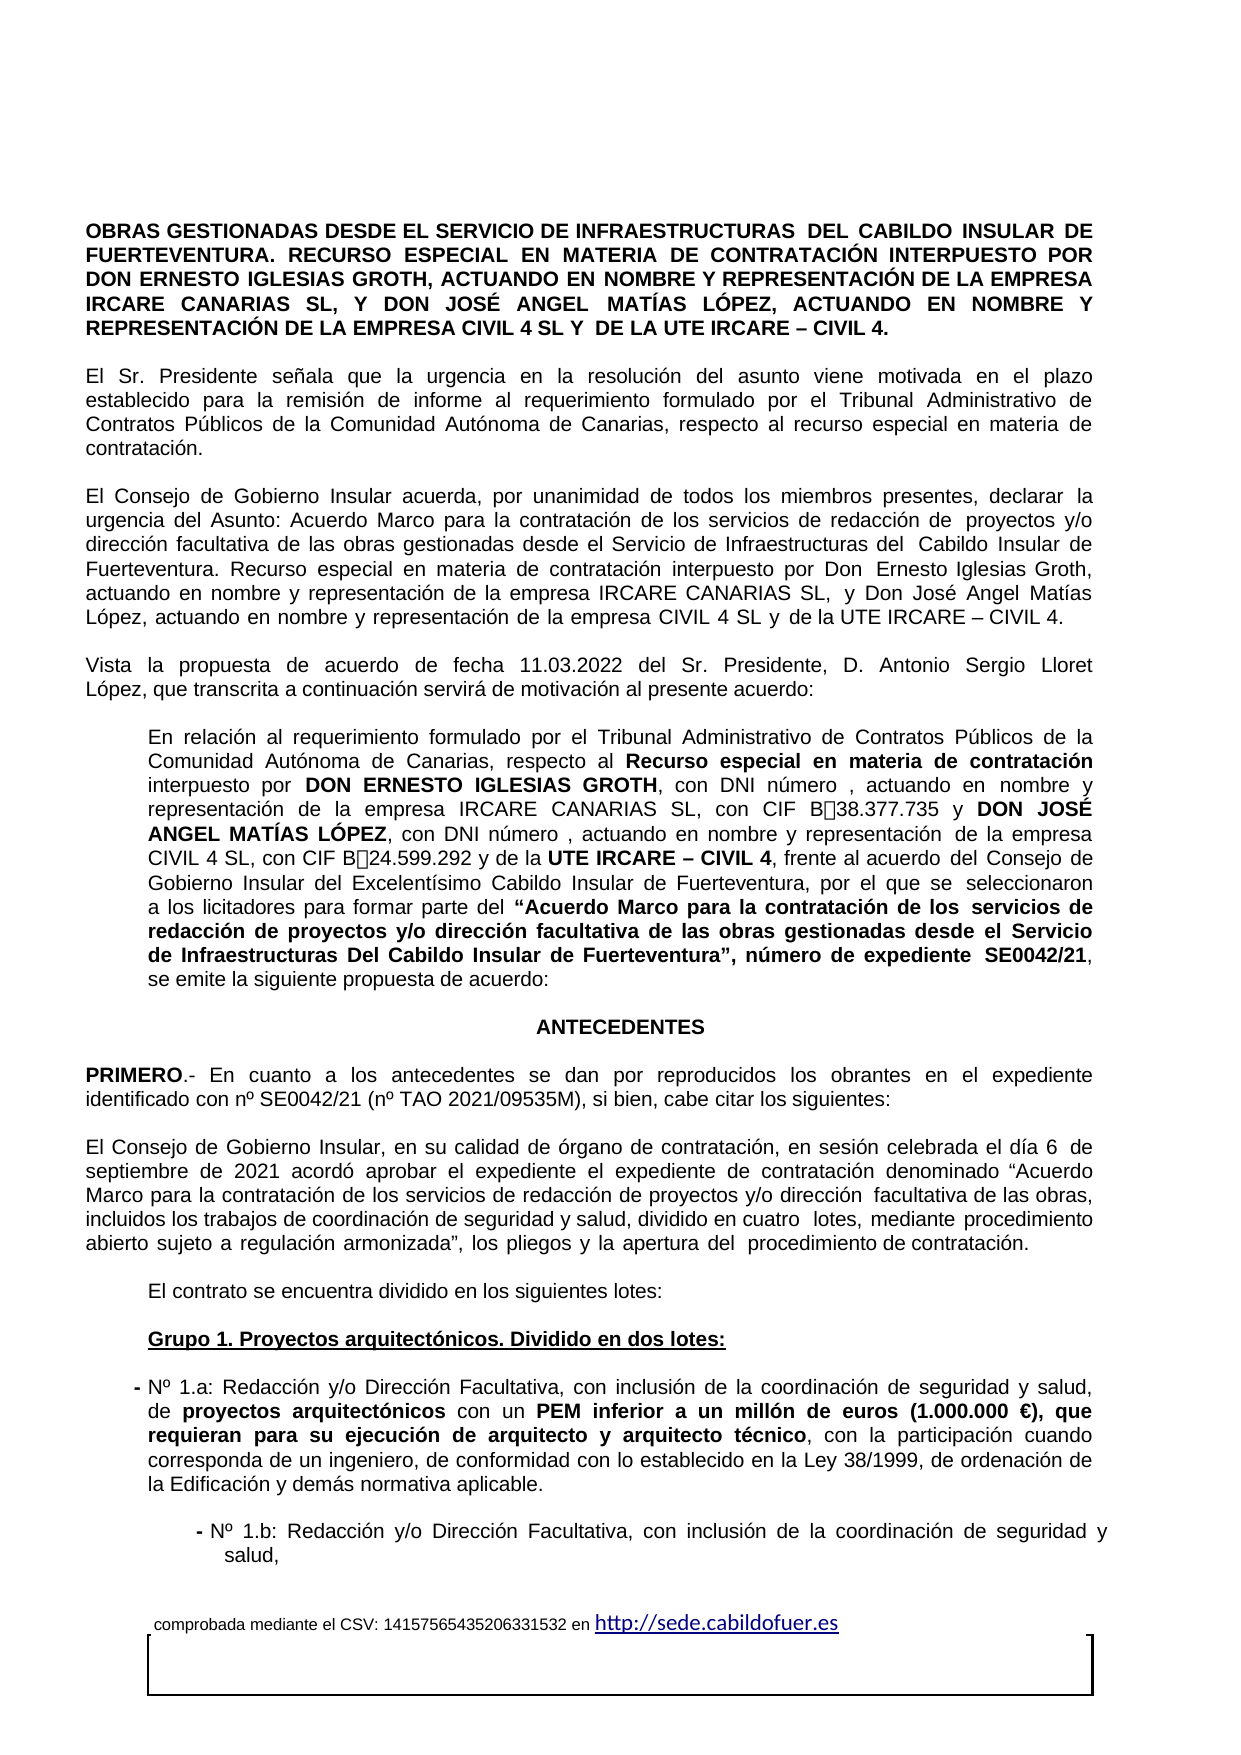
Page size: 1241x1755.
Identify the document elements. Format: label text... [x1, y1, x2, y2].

subtitle Grupo 1. Proyectos arquitectónicos. Dividido en dos lotes: [148, 1327, 1107, 1351]
text En relación al requerimiento formulado por el Tribunal Administrativo de Contratos Públicos de la Comunidad Autónoma de Canarias, respecto al Recurso especial en materia de contratación interpuesto por DON ERNESTO IGLESIAS GROTH, con DNI número , actuando en nombre y representación de la empresa IRCARE CANARIAS SL, con CIF B฀38.377.735 y DON JOSÉ ANGEL MATÍAS LÓPEZ, con DNI número , actuando en nombre y representación de la empresa CIVIL 4 SL, con CIF B฀24.599.292 y de la UTE IRCARE – CIVIL 4, frente al acuerdo del Consejo de Gobierno Insular del Excelentísimo Cabildo Insular de Fuerteventura, por el que se seleccionaron a los licitadores para formar parte del “Acuerdo Marco para la contratación de los servicios de redacción de proyectos y/o dirección facultativa de las obras gestionadas desde el Servicio de Infraestructuras Del Cabildo Insular de Fuerteventura”, número de expediente SE0042/21, se emite la siguiente propuesta de acuerdo: [148, 725, 1093, 991]
text El Consejo de Gobierno Insular acuerda, por unanimidad de todos los miembros presentes, declarar la urgencia del Asunto: Acuerdo Marco para la contratación de los servicios de redacción de proyectos y/o dirección facultativa de las obras gestionadas desde el Servicio de Infraestructuras del Cabildo Insular de Fuerteventura. Recurso especial en materia de contratación interpuesto por Don Ernesto Iglesias Groth, actuando en nombre y representación de la empresa IRCARE CANARIAS SL, y Don José Angel Matías López, actuando en nombre y representación de la empresa CIVIL 4 SL y de la UTE IRCARE – CIVIL 4. [85, 484, 1093, 629]
subtitle OBRAS GESTIONADAS DESDE EL SERVICIO DE INFRAESTRUCTURAS DEL CABILDO INSULAR DE FUERTEVENTURA. RECURSO ESPECIAL EN MATERIA DE CONTRATACIÓN INTERPUESTO POR DON ERNESTO IGLESIAS GROTH, ACTUANDO EN NOMBRE Y REPRESENTACIÓN DE LA EMPRESA IRCARE CANARIAS SL, Y DON JOSÉ ANGEL MATÍAS LÓPEZ, ACTUANDO EN NOMBRE Y REPRESENTACIÓN DE LA EMPRESA CIVIL 4 SL Y DE LA UTE IRCARE – CIVIL 4. [85, 219, 1093, 340]
list Nº 1.b: Redacción y/o Dirección Facultativa, con inclusión de la coordinación de seguridad y salud, [196, 1519, 1107, 1567]
text PRIMERO.- En cuanto a los antecedentes se dan por reproducidos los obrantes en el expediente identificado con nº SE0042/21 (nº TAO 2021/09535M), si bien, cabe citar los siguientes: [85, 1063, 1093, 1111]
text Vista la propuesta de acuerdo de fecha 11.03.2022 del Sr. Presidente, D. Antonio Sergio Lloret López, que transcrita a continuación servirá de motivación al presente acuerdo: [85, 653, 1093, 701]
text El Sr. Presidente señala que la urgencia en la resolución del asunto viene motivada en el plazo establecido para la remisión de informe al requerimiento formulado por el Tribunal Administrativo de Contratos Públicos de la Comunidad Autónoma de Canarias, respecto al recurso especial en materia de contratación. [85, 363, 1093, 460]
subtitle ANTECEDENTES [466, 1015, 774, 1039]
text El contrato se encuentra dividido en los siguientes lotes: [148, 1279, 1107, 1303]
text El Consejo de Gobierno Insular, en su calidad de órgano de contratación, en sesión celebrada el día 6 de septiembre de 2021 acordó aprobar el expediente el expediente de contratación denominado “Acuerdo Marco para la contratación de los servicios de redacción de proyectos y/o dirección facultativa de las obras, incluidos los trabajos de coordinación de seguridad y salud, dividido en cuatro lotes, mediante procedimiento abierto sujeto a regulación armonizada”, los pliegos y la apertura del procedimiento de contratación. [85, 1134, 1093, 1255]
list Nº 1.a: Redacción y/o Dirección Facultativa, con inclusión de la coordinación de seguridad y salud, de proyectos arquitectónicos con un PEM inferior a un millón de euros (1.000.000 €), que requieran para su ejecución de arquitecto y arquitecto técnico, con la participación cuando corresponda de un ingeniero, de conformidad con lo establecido en la Ley 38/1999, de ordenación de la Edificación y demás normativa aplicable. [133, 1375, 1093, 1496]
